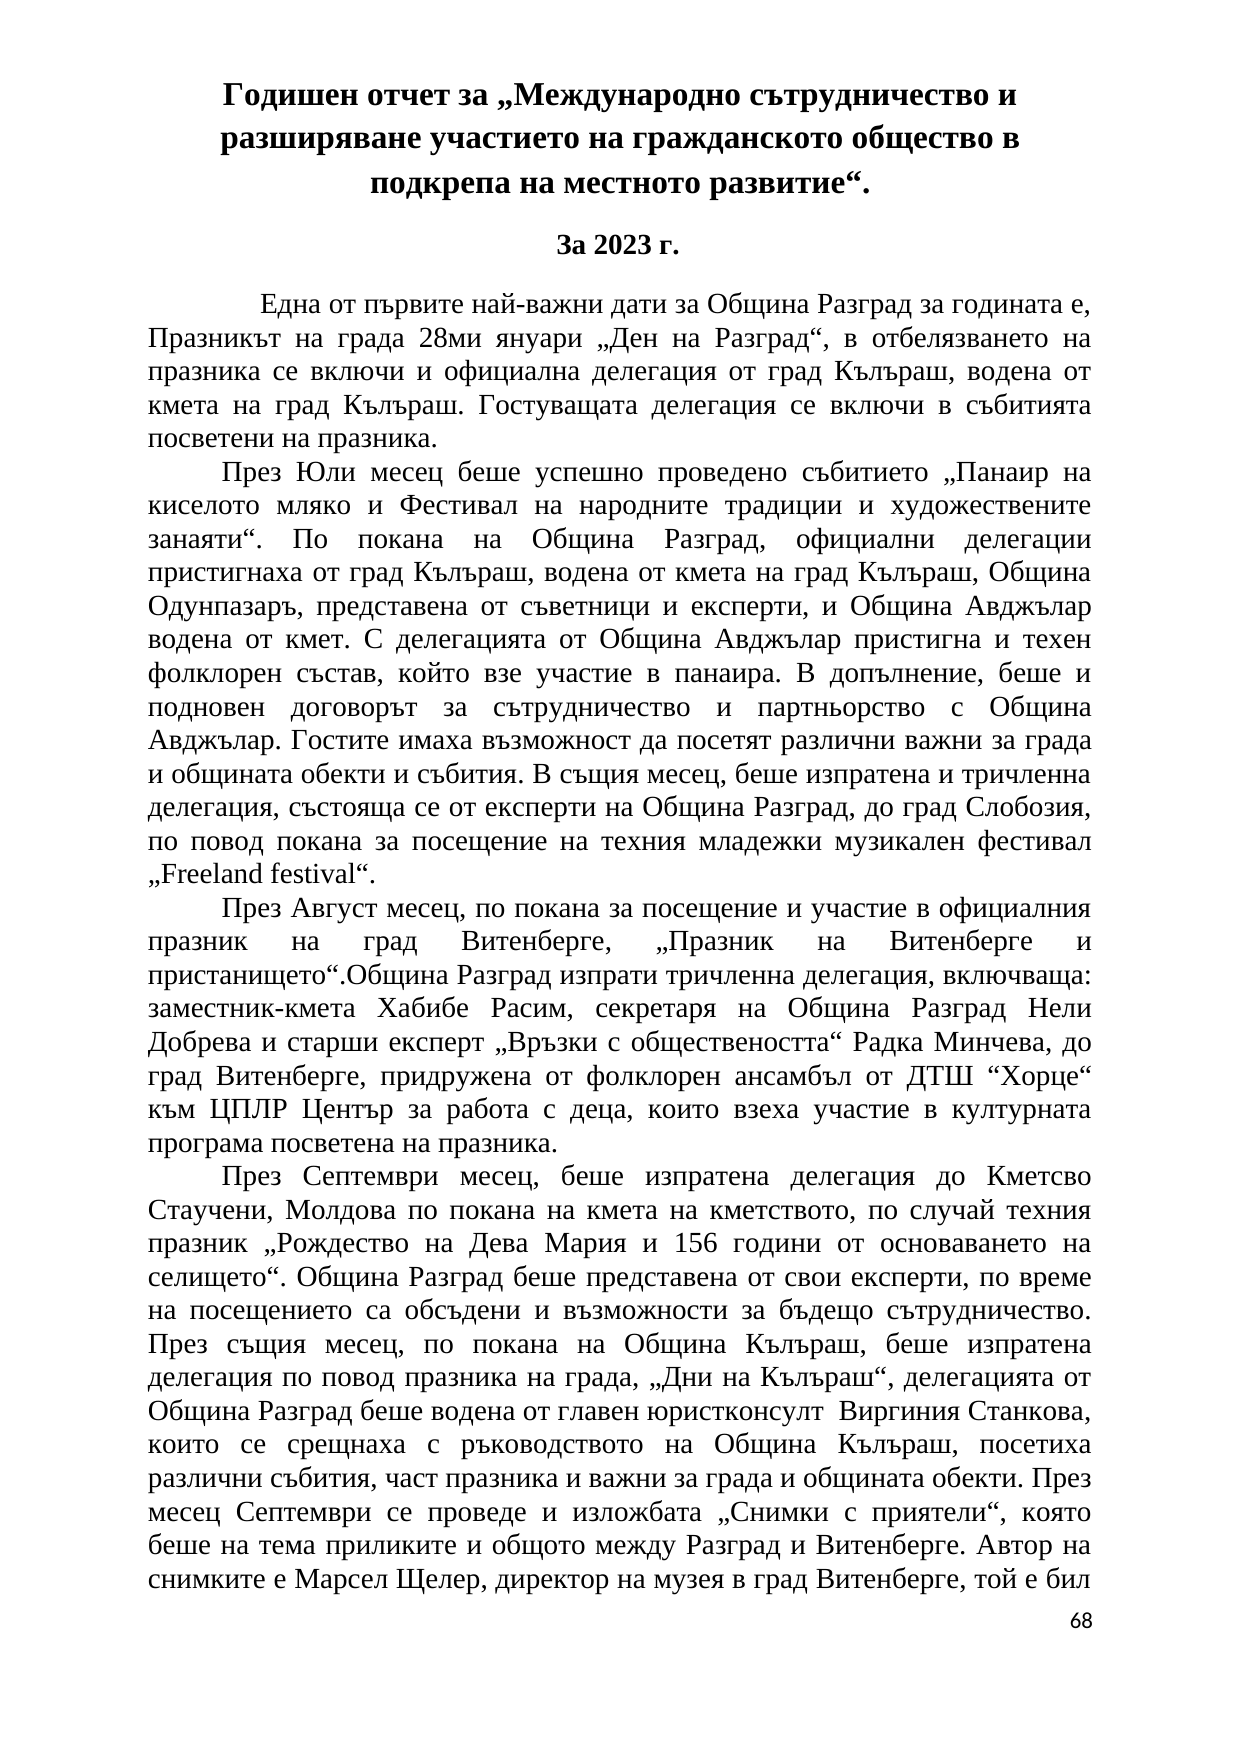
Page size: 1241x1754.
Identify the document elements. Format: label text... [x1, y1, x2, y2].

text Годишен отчет за „Международно сътрудничество и разширяване участието на гражданското общество в подкрепа на местното развитие“. [148, 74, 1093, 200]
text През Септември месец, беше изпратена делегация до Кметсво Стаучени, Молдова по покана на кмета на кметството, по случай техния празник „Рождество на Дева Мария и 156 години от основаването на селището“. Община Разград беше представена от свои експерти, по време на посещението са обсъдени и възможности за бъдещо сътрудничество. През същия месец, по покана на Община Кълъраш, беше изпратена делегация по повод празника на града, „Дни на Кълъраш“, делегацията от Община Разград беше водена от главен юристконсулт Виргиния Станкова, които се срещнаха с ръководството на Община Кълъраш, посетиха различни събития, част празника и важни за града и общината обекти. През месец Септември се проведе и изложбата „Снимки с приятели“, която беше на тема приликите и общото между Разград и Витенберге. Автор на снимките е Марсел Щелер, директор на музея в град Витенберге, той е бил [148, 1158, 1093, 1594]
text Една от първите най-важни дати за Община Разград за годината е, Празникът на града 28ми януари „Ден на Разград“, в отбелязването на празника се включи и официална делегация от град Кълъраш, водена от кмета на град Кълъраш. Гостуващата делегация се включи в събитията посветени на празника. [148, 286, 1093, 454]
text За 2023 г. [148, 227, 1093, 260]
text През Юли месец беше успешно проведено събитието „Панаир на киселото мляко и Фестивал на народните традиции и художествените занаяти“. По покана на Община Разград, официални делегации пристигнаха от град Кълъраш, водена от кмета на град Кълъраш, Община Одунпазаръ, представена от съветници и експерти, и Община Авджълар водена от кмет. С делегацията от Община Авджълар пристигна и техен фолклорен състав, който взе участие в панаира. В допълнение, беше и подновен договорът за сътрудничество и партньорство с Община Авджълар. Гостите имаха възможност да посетят различни важни за града и общината обекти и събития. В същия месец, беше изпратена и тричленна делегация, състояща се от експерти на Община Разград, до град Слобозия, по повод покана за посещение на техния младежки музикален фестивал „Freeland festival“. [148, 454, 1093, 890]
text През Август месец, по покана за посещение и участие в официалния празник на град Витенберге, „Празник на Витенберге и пристанището“.Община Разград изпрати тричленна делегация, включваща: заместник-кмета Хабибе Расим, секретаря на Община Разград Нели Добрева и старши експерт „Връзки с обществеността“ Радка Минчева, до град Витенберге, придружена от фолклорен ансамбъл от ДТШ “Хорце“ към ЦПЛР Център за работа с деца, които взеха участие в културната програма посветена на празника. [148, 890, 1093, 1158]
